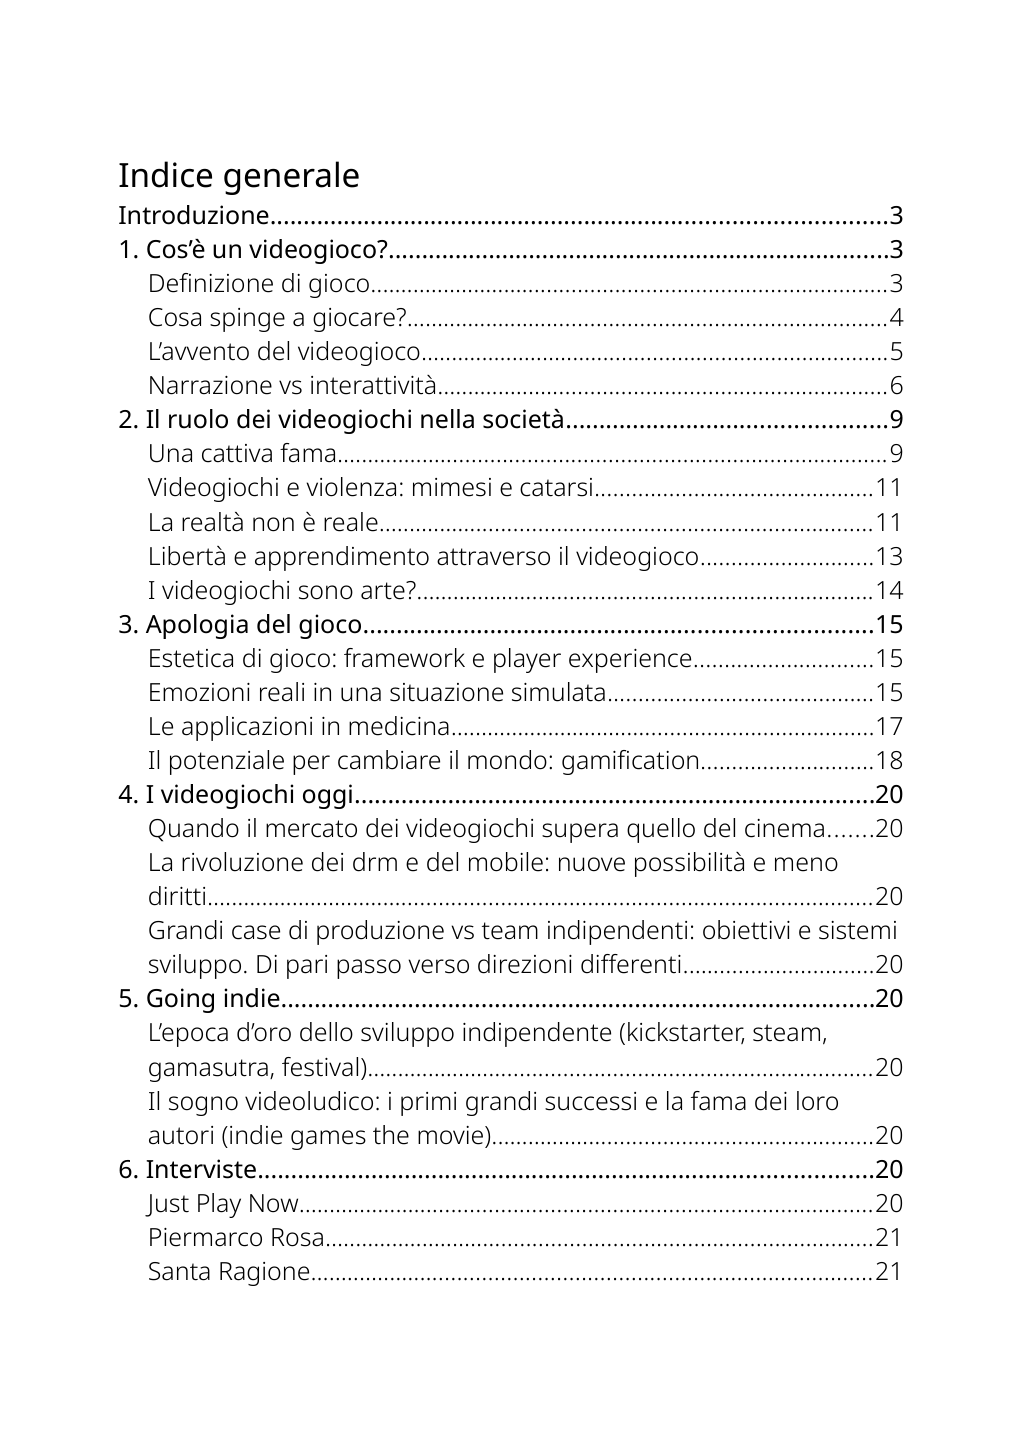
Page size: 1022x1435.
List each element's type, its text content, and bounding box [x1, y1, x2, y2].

text Narrazione vs interattività 6 [148, 368, 903, 402]
text Grandi case di produzione vs team indipendenti: obiettivi e sistemi sviluppo. Di pari passo verso direzioni differenti 20 [148, 913, 903, 981]
text L’epoca d’oro dello sviluppo indipendente (kickstarter, steam, gamasutra, festival) 20 [148, 1015, 903, 1083]
text Quando il mercato dei videogiochi supera quello del cinema 20 [148, 811, 903, 845]
text I videogiochi sono arte? 14 [148, 572, 903, 606]
text Una cattiva fama 9 [148, 436, 903, 470]
text Emozioni reali in una situazione simulata 15 [148, 674, 903, 708]
text 5. Going indie 20 [118, 981, 903, 1015]
text Il potenziale per cambiare il mondo: gamification 18 [148, 743, 903, 777]
text Definizione di gioco 3 [148, 266, 903, 300]
text 1. Cos’è un videogioco? 3 [118, 232, 903, 266]
text La rivoluzione dei drm e del mobile: nuove possibilità e meno diritti 20 [148, 845, 903, 913]
text Piermarco Rosa 21 [148, 1219, 903, 1253]
text 4. I videogiochi oggi 20 [118, 777, 903, 811]
text Just Play Now 20 [148, 1185, 903, 1219]
text Cosa spinge a giocare? 4 [148, 300, 903, 334]
text Il sogno videoludico: i primi grandi successi e la fama dei loro autori (indie games the movie) 20 [148, 1083, 903, 1151]
text Le applicazioni in medicina 17 [148, 708, 903, 743]
text 2. Il ruolo dei videogiochi nella società 9 [118, 402, 903, 436]
text La realtà non è reale 11 [148, 504, 903, 538]
subtitle Indice generale [118, 152, 903, 198]
text Santa Ragione 21 [148, 1253, 903, 1288]
text Introduzione 3 [118, 198, 903, 232]
text Estetica di gioco: framework e player experience 15 [148, 640, 903, 674]
text L’avvento del videogioco 5 [148, 334, 903, 368]
text Videogiochi e violenza: mimesi e catarsi 11 [148, 470, 903, 504]
text 3. Apologia del gioco 15 [118, 606, 903, 640]
text 6. Interviste 20 [118, 1151, 903, 1185]
text Libertà e apprendimento attraverso il videogioco 13 [148, 538, 903, 572]
